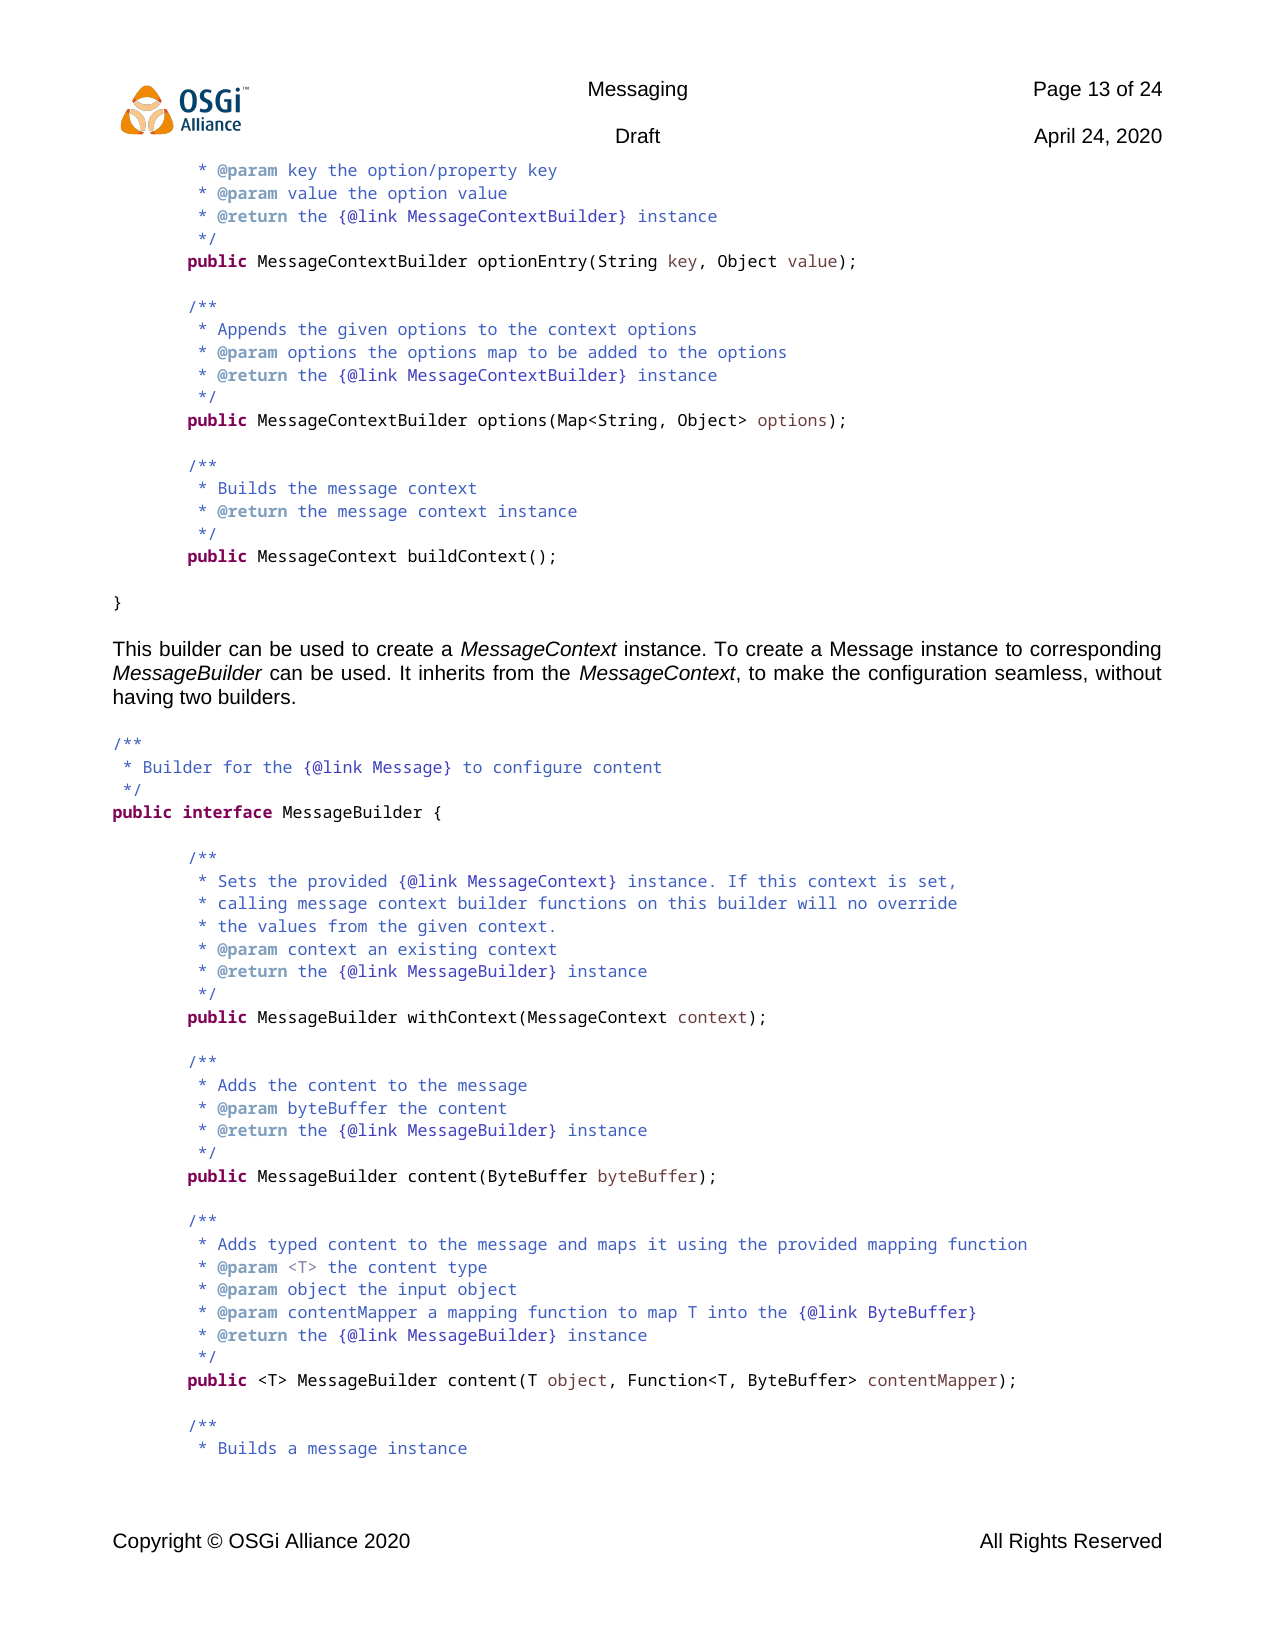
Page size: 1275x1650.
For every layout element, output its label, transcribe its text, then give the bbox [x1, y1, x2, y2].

text /** [112, 846, 1162, 869]
text * Adds typed content to the message and maps it using the provided mapping function [112, 1232, 1162, 1255]
text * @param key the option/property key [112, 159, 1162, 182]
text public interface MessageBuilder { [112, 801, 1162, 824]
text */ [112, 778, 1162, 801]
text * calling message context builder functions on this builder will no override [112, 892, 1162, 914]
text * Adds the content to the message [112, 1073, 1162, 1096]
text /** [112, 295, 1162, 318]
text * @param options the options map to be added to the options [112, 341, 1162, 363]
text */ [112, 983, 1162, 1005]
text * Builds the message context [112, 477, 1162, 499]
text * @return the {@link MessageBuilder} instance [112, 1119, 1162, 1142]
text /** [112, 454, 1162, 477]
text */ [112, 1142, 1162, 1164]
text public <T> MessageBuilder content(T object, Function<T, ByteBuffer> contentMapper); [112, 1369, 1162, 1391]
text * @return the {@link MessageBuilder} instance [112, 1323, 1162, 1346]
text * @param <T> the content type [112, 1255, 1162, 1278]
text public MessageBuilder content(ByteBuffer byteBuffer); [112, 1164, 1162, 1187]
text public MessageBuilder withContext(MessageContext context); [112, 1005, 1162, 1028]
text public MessageContextBuilder options(Map<String, Object> options); [112, 409, 1162, 431]
text /** [112, 1210, 1162, 1232]
text */ [112, 227, 1162, 250]
text /** [112, 1414, 1162, 1437]
picture [113, 78, 257, 142]
text */ [112, 522, 1162, 545]
text * @param contentMapper a mapping function to map T into the {@link ByteBuffer} [112, 1301, 1162, 1323]
text * @return the {@link MessageContextBuilder} instance [112, 363, 1162, 386]
text public MessageContext buildContext(); [112, 545, 1162, 568]
text public MessageContextBuilder optionEntry(String key, Object value); [112, 250, 1162, 272]
text */ [112, 386, 1162, 409]
text * the values from the given context. [112, 914, 1162, 937]
text * @return the {@link MessageBuilder} instance [112, 960, 1162, 983]
text * @return the message context instance [112, 499, 1162, 522]
text * @param value the option value [112, 182, 1162, 204]
text * Sets the provided {@link MessageContext} instance. If this context is set, [112, 869, 1162, 892]
text */ [112, 1346, 1162, 1369]
text } [112, 590, 1162, 613]
text /** [112, 733, 1162, 756]
text /** [112, 1051, 1162, 1073]
text * Builds a message instance [112, 1437, 1162, 1459]
text This builder can be used to create a MessageContext instance. To create a Message instance to corresponding MessageBuilder can be used. It inherits from the MessageContext, to make the configuration seamless, without having two builders. [112, 637, 1162, 709]
text * @return the {@link MessageContextBuilder} instance [112, 204, 1162, 227]
text * Appends the given options to the context options [112, 318, 1162, 341]
text * @param object the input object [112, 1278, 1162, 1301]
text * @param context an existing context [112, 937, 1162, 960]
text * Builder for the {@link Message} to configure content [112, 756, 1162, 778]
text * @param byteBuffer the content [112, 1096, 1162, 1119]
